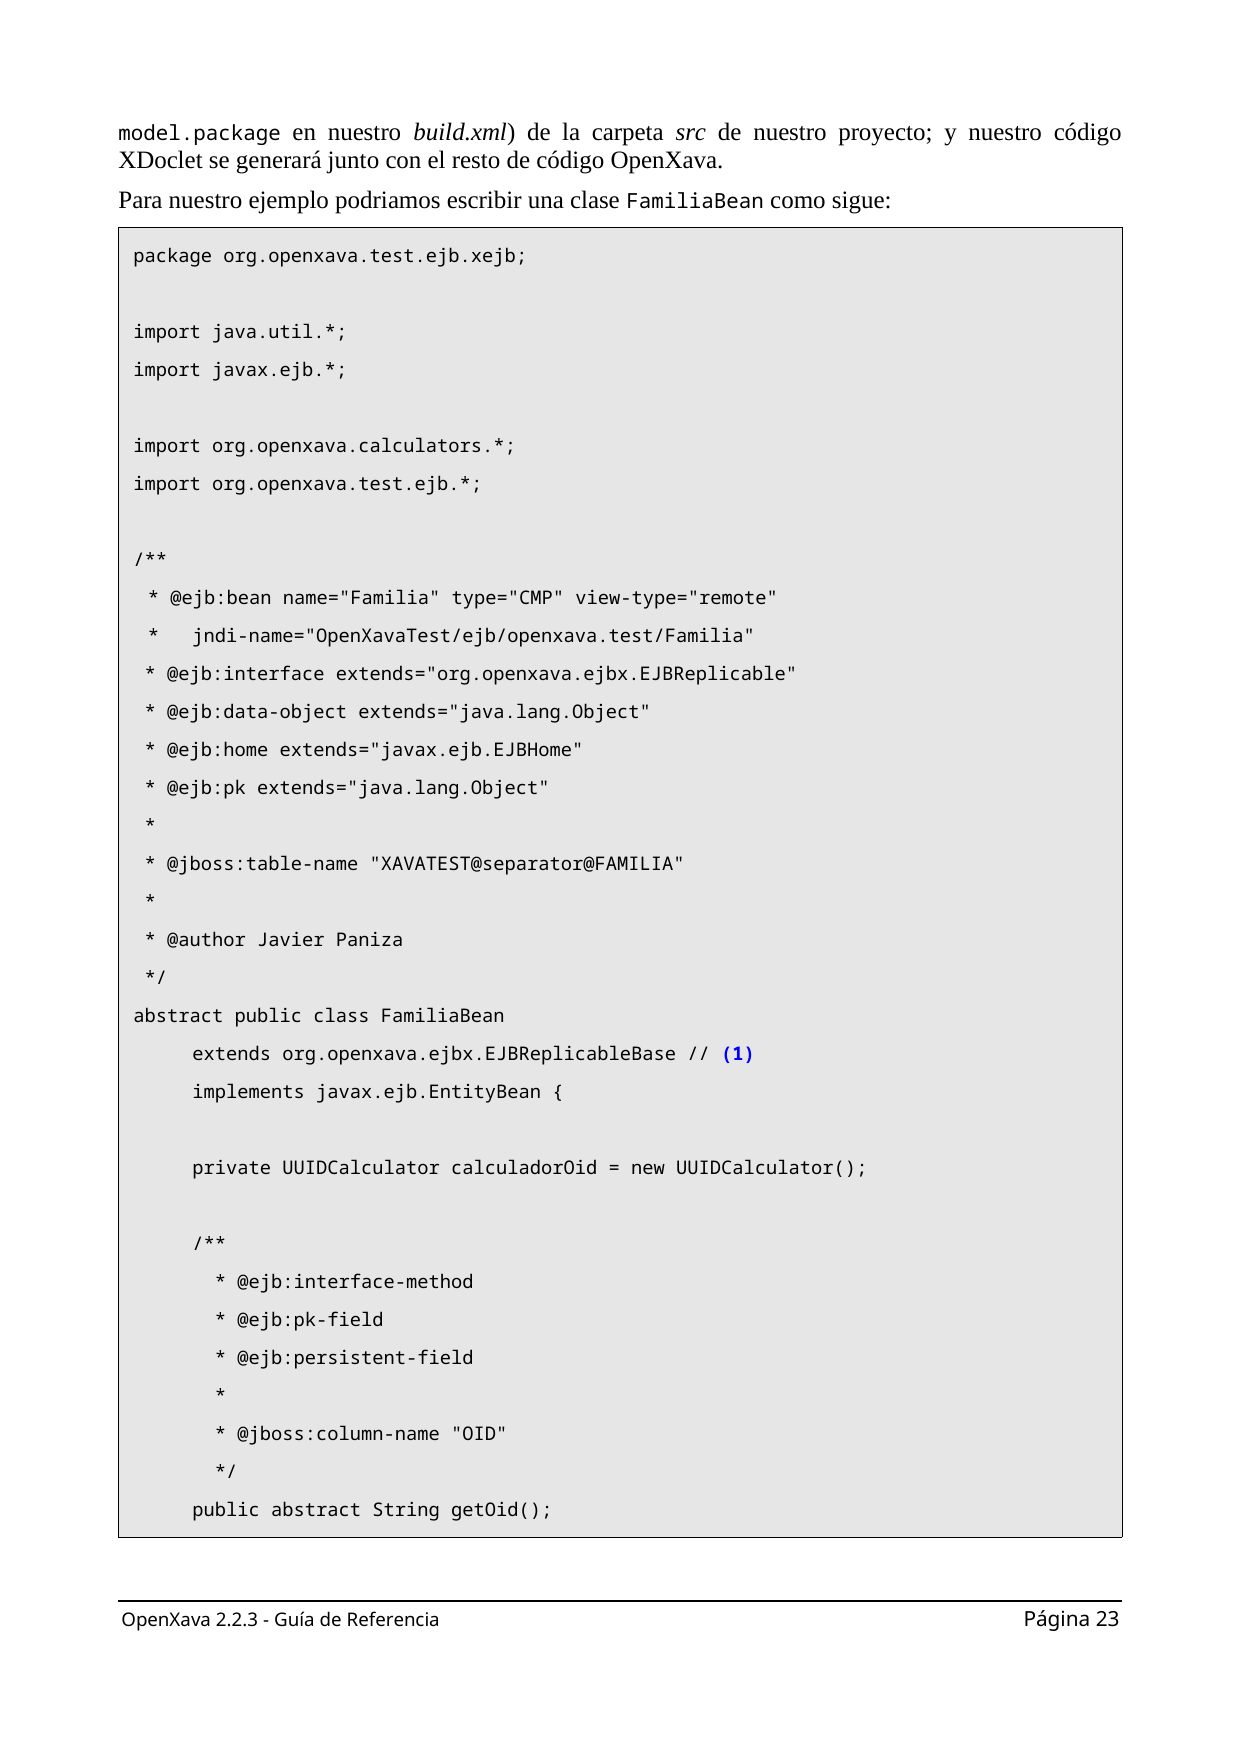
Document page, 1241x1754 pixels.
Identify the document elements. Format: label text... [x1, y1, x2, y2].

text implements javax.ejb.EntityBean { [119, 1064, 1122, 1102]
text * @ejb:data-object extends="java.lang.Object" [119, 683, 1122, 722]
text * [119, 798, 1122, 836]
list * @ejb:bean name="Familia" type="CMP" view-type="remote" [119, 569, 1122, 607]
text * [119, 874, 1122, 912]
text * @ejb:pk extends="java.lang.Object" [119, 759, 1122, 798]
text * @ejb:persistent-field [119, 1330, 1122, 1368]
text * [119, 1368, 1122, 1406]
text extends org.openxava.ejbx.EJBReplicableBase // (1) [119, 1026, 1122, 1064]
text model.package en nuestro build.xml) de la carpeta src de nuestro proyecto; y nuestro código XDoclet se generará junto con el resto de código OpenXava. [118, 118, 1122, 174]
text */ [119, 1444, 1122, 1482]
text abstract public class FamiliaBean [119, 988, 1122, 1026]
text import java.util.*; [119, 303, 1122, 341]
text */ [119, 950, 1122, 988]
text * @author Javier Paniza [119, 912, 1122, 950]
text * @jboss:table-name "XAVATEST@separator@FAMILIA" [119, 836, 1122, 874]
text * @ejb:pk-field [119, 1292, 1122, 1330]
text import javax.ejb.*; [119, 341, 1122, 379]
text import org.openxava.test.ejb.*; [119, 455, 1122, 493]
text * @jboss:column-name "OID" [119, 1406, 1122, 1444]
text /** [119, 1216, 1122, 1254]
text * @ejb:interface-method [119, 1254, 1122, 1292]
text import org.openxava.calculators.*; [119, 417, 1122, 455]
text private UUIDCalculator calculadorOid = new UUIDCalculator(); [119, 1140, 1122, 1178]
text package org.openxava.test.ejb.xejb; [119, 228, 1122, 265]
list * jndi-name="OpenXavaTest/ejb/openxava.test/Familia" [119, 607, 1122, 646]
text Para nuestro ejemplo podriamos escribir una clase FamiliaBean como sigue: [118, 187, 1122, 215]
text * @ejb:interface extends="org.openxava.ejbx.EJBReplicable" [119, 646, 1122, 683]
text public abstract String getOid(); [119, 1482, 1122, 1537]
text /** [119, 531, 1122, 569]
text * @ejb:home extends="javax.ejb.EJBHome" [119, 722, 1122, 759]
